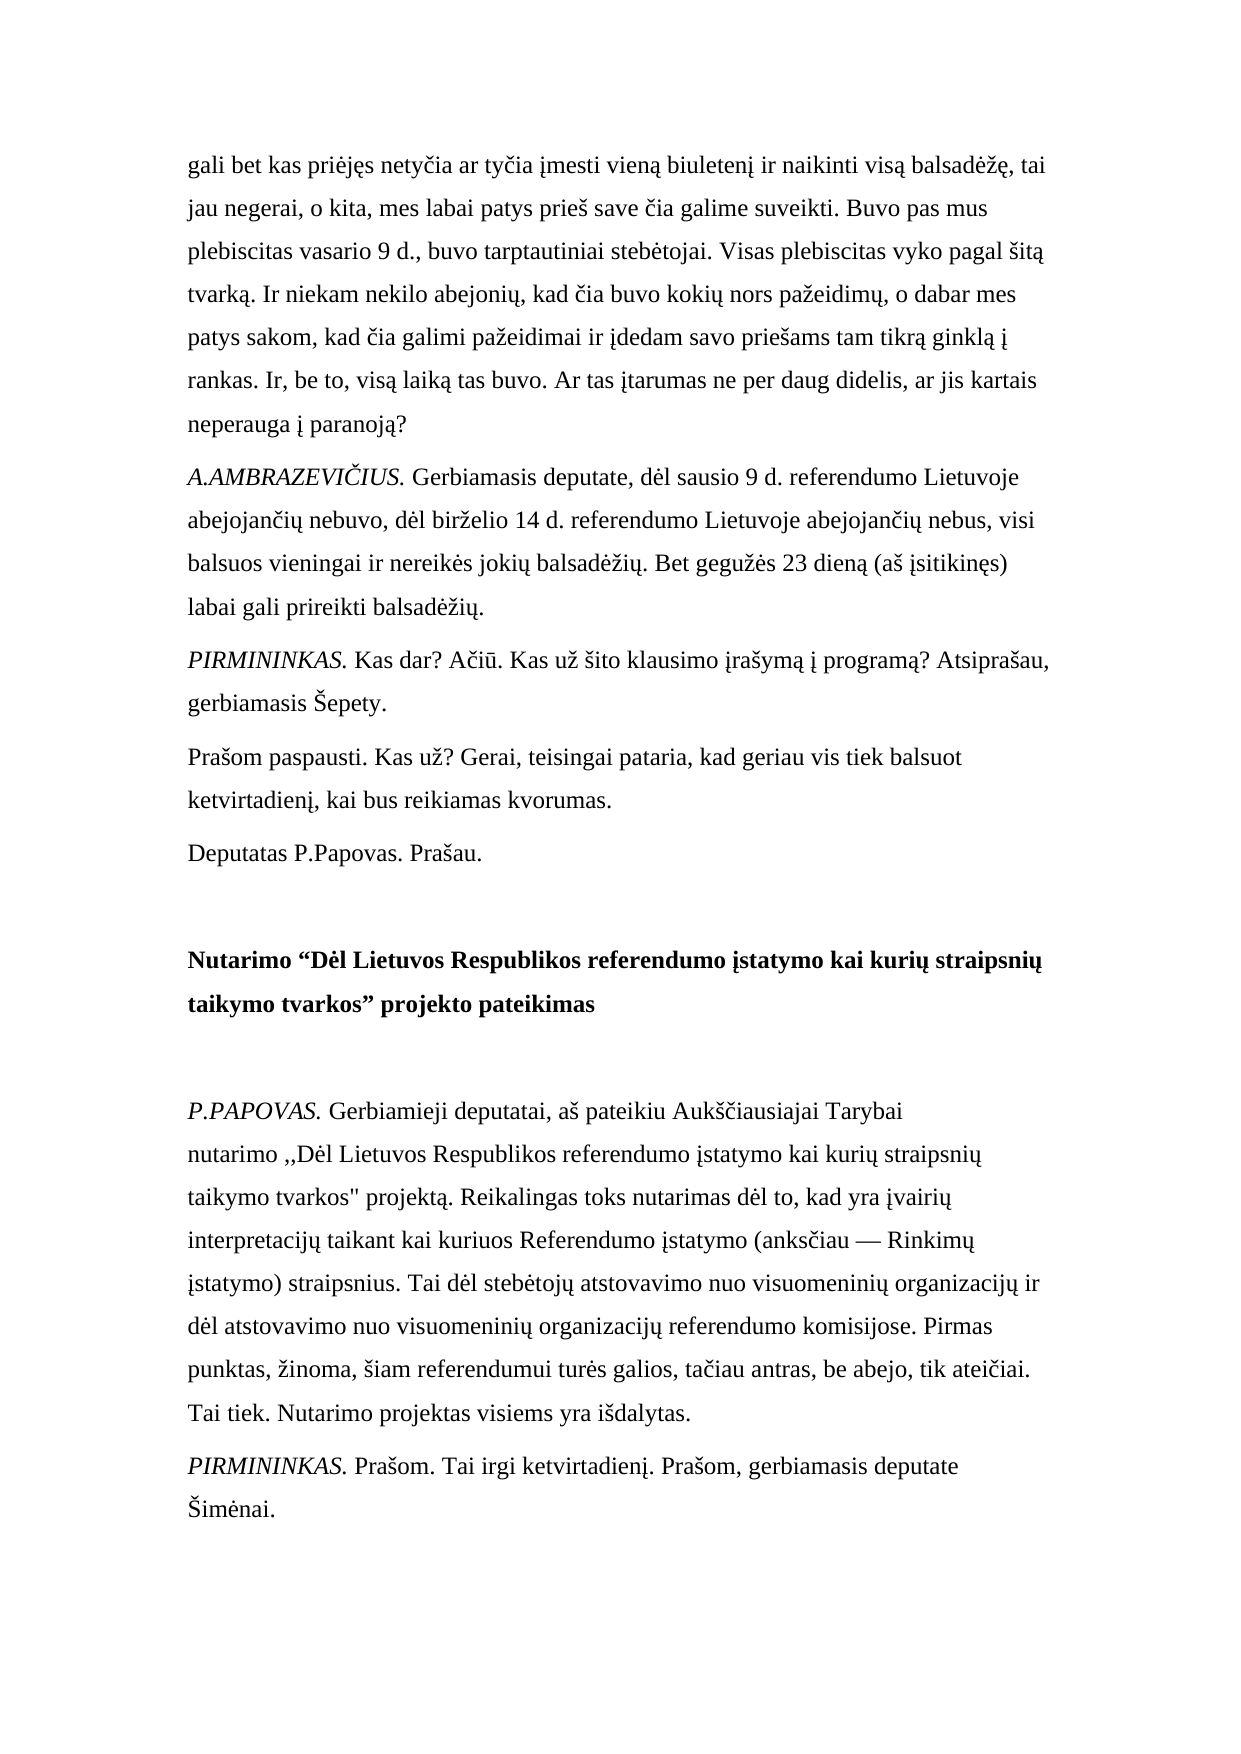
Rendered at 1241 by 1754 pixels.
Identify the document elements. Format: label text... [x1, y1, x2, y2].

text Deputatas P.Papovas. Prašau. [187, 838, 1053, 867]
text A.AMBRAZEVIČIUS. Gerbiamasis deputate, dėl sausio 9 d. referendumo Lietuvoje abejojančių nebuvo, dėl birželio 14 d. referendumo Lietuvoje abejojančių nebus, visi balsuos vieningai ir nereikės jokių balsadėžių. Bet gegužės 23 dieną (aš įsitikinęs) labai gali prireikti balsadėžių. [187, 462, 1053, 620]
text PIRMININKAS. Kas dar? Ačiū. Kas už šito klausimo įrašymą į programą? Atsiprašau, gerbiamasis Šepety. [187, 645, 1053, 717]
text PIRMININKAS. Prašom. Tai irgi ketvirtadienį. Prašom, gerbiamasis deputate Šimėnai. [187, 1451, 1053, 1523]
text gali bet kas priėjęs netyčia ar tyčia įmesti vieną biuletenį ir naikinti visą balsadėžę, tai jau negerai, o kita, mes labai patys prieš save čia galime suveikti. Buvo pas mus plebiscitas vasario 9 d., buvo tarptautiniai stebėtojai. Visas plebiscitas vyko pagal šitą tvarką. Ir niekam nekilo abejonių, kad čia buvo kokių nors pažeidimų, o dabar mes patys sakom, kad čia galimi pažeidimai ir įdedam savo priešams tam tikrą ginklą į rankas. Ir, be to, visą laiką tas buvo. Ar tas įtarumas ne per daug didelis, ar jis kartais neperauga į paranoją? [187, 150, 1053, 437]
text Nutarimo “Dėl Lietuvos Respublikos referendumo įstatymo kai kurių straipsnių taikymo tvarkos” projekto pateikimas [187, 946, 1053, 1017]
text Prašom paspausti. Kas už? Gerai, teisingai pataria, kad geriau vis tiek balsuot ketvirtadienį, kai bus reikiamas kvorumas. [187, 742, 1053, 814]
text P.PAPOVAS. Gerbiamieji deputatai, aš pateikiu Aukščiausiajai Tarybai nutarimo ,,Dėl Lietuvos Respublikos referendumo įstatymo kai kurių straipsnių taikymo tvarkos" projektą. Reikalingas toks nutarimas dėl to, kad yra įvairių interpretacijų taikant kai kuriuos Referendumo įstatymo (anksčiau — Rinkimų įstatymo) straipsnius. Tai dėl stebėtojų atstovavimo nuo visuomeninių organizacijų ir dėl atstovavimo nuo visuomeninių organizacijų referendumo komisijose. Pirmas punktas, žinoma, šiam referendumui turės galios, tačiau antras, be abejo, tik ateičiai. Tai tiek. Nutarimo projektas visiems yra išdalytas. [187, 1096, 1053, 1426]
